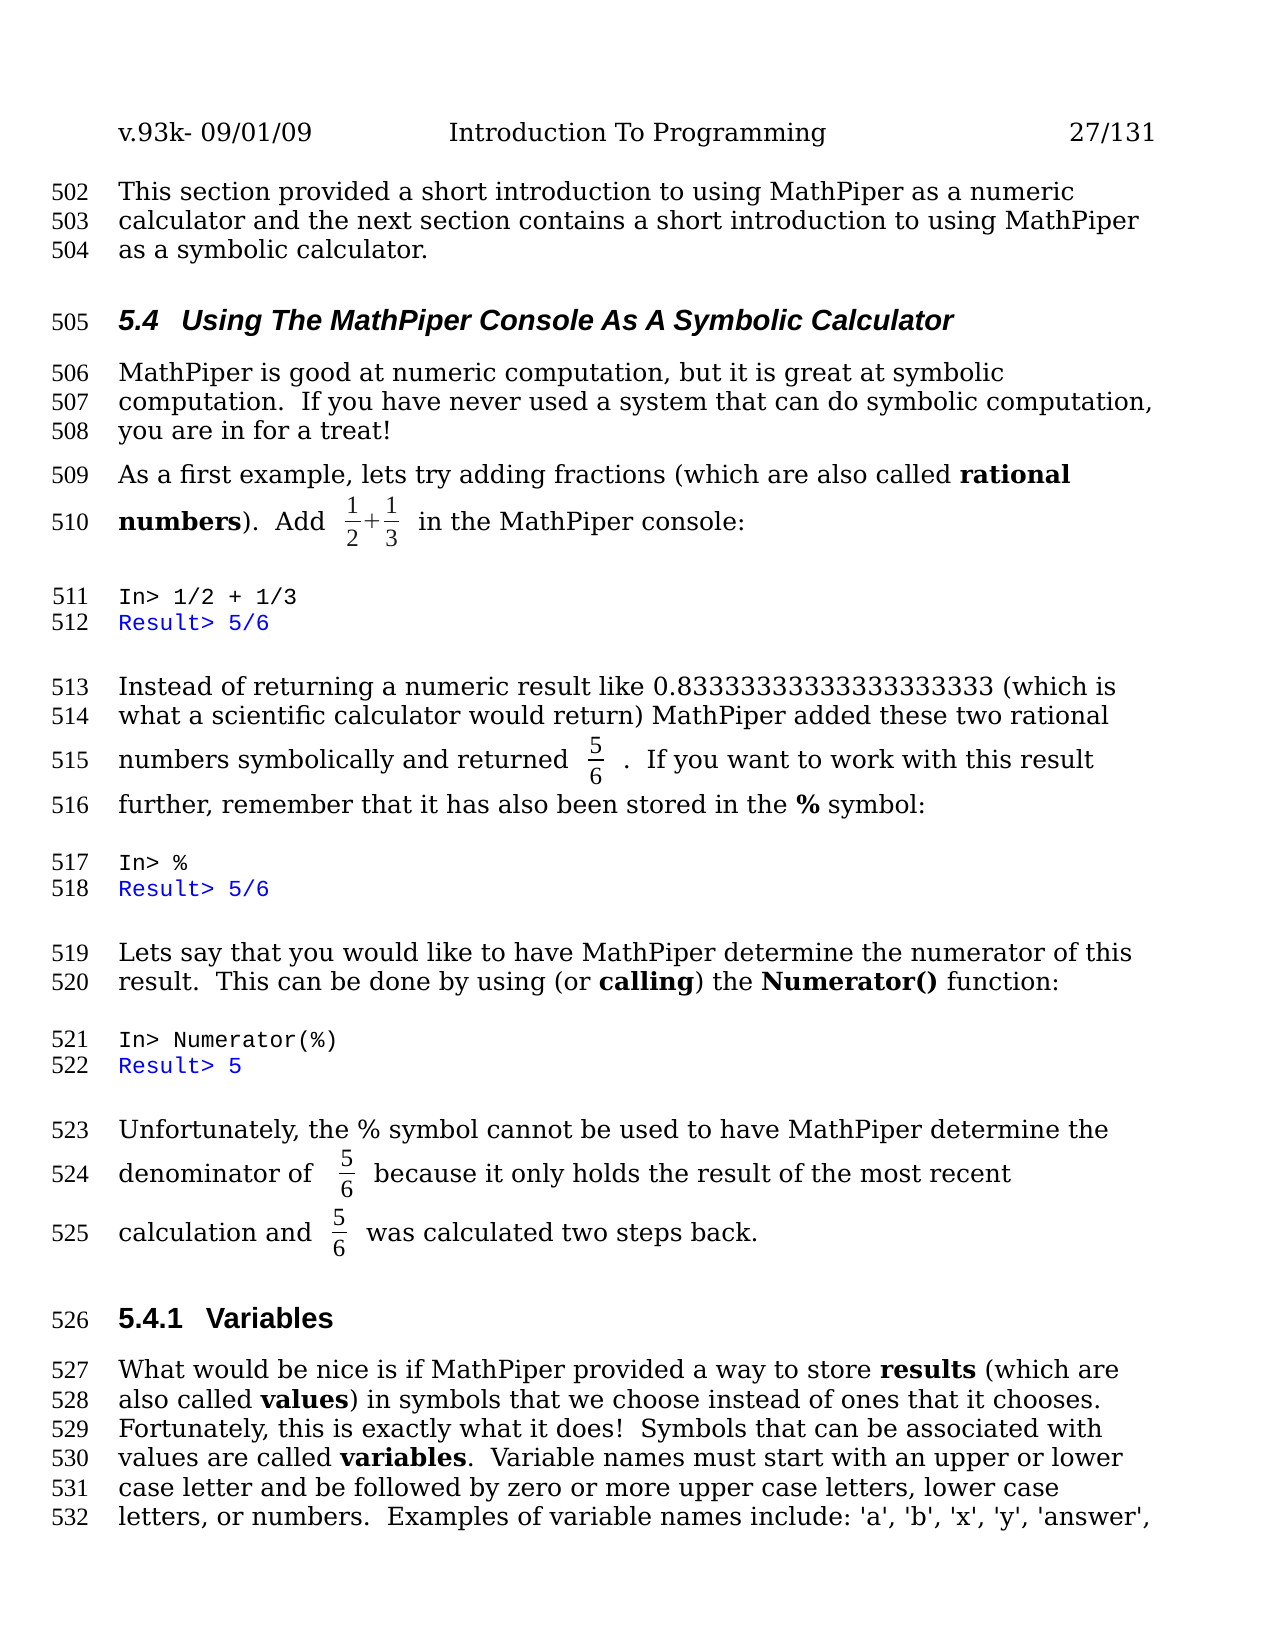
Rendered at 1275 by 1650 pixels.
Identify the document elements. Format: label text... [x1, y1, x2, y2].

text In> 1/2 + 1/3 [118, 586, 1157, 612]
text MathPiper is good at numeric computation, but it is great at symbolic computation. If you have never used a system that can do symbolic computation, you are in for a treat! [118, 358, 1157, 445]
text What would be nice is if MathPiper provided a way to store results (which are also called values) in symbols that we choose instead of ones that it chooses. Fortunately, this is exactly what it does! Symbols that can be associated with values are called variables. Variable names must start with an upper or lower case letter and be followed by zero or more upper case letters, lower case letters, or numbers. Examples of variable names include: 'a', 'b', 'x', 'y', 'answer', [118, 1355, 1157, 1531]
subtitle Using The MathPiper Console As A Symbolic Calculator [118, 303, 1157, 337]
text Result> 5/6 [118, 877, 1157, 903]
text Unfortunately, the % symbol cannot be used to have MathPiper determine the denominator of because it only holds the result of the most recent calculation andwas calculated two steps back. [118, 1115, 1157, 1262]
text In> Numerator(%) [118, 1028, 1157, 1054]
subtitle Variables [118, 1301, 1157, 1334]
text Result> 5/6 [118, 612, 1157, 637]
text Instead of returning a numeric result like 0.83333333333333333333 (which is what a scientific calculator would return) MathPiper added these two rational numbers symbolically and returned. If you want to work with this result further, remember that it has also been stored in the % symbol: [118, 672, 1157, 819]
text In> % [118, 851, 1157, 877]
text Lets say that you would like to have MathPiper determine the numerator of this result. This can be done by using (or calling) the Numerator() function: [118, 938, 1157, 996]
text This section provided a short introduction to using MathPiper as a numeric calculator and the next section contains a short introduction to using MathPiper as a symbolic calculator. [118, 177, 1157, 264]
text As a first example, lets try adding fractions (which are also called rational numbers). Addin the MathPiper console: [118, 460, 1157, 554]
text Result> 5 [118, 1054, 1157, 1080]
